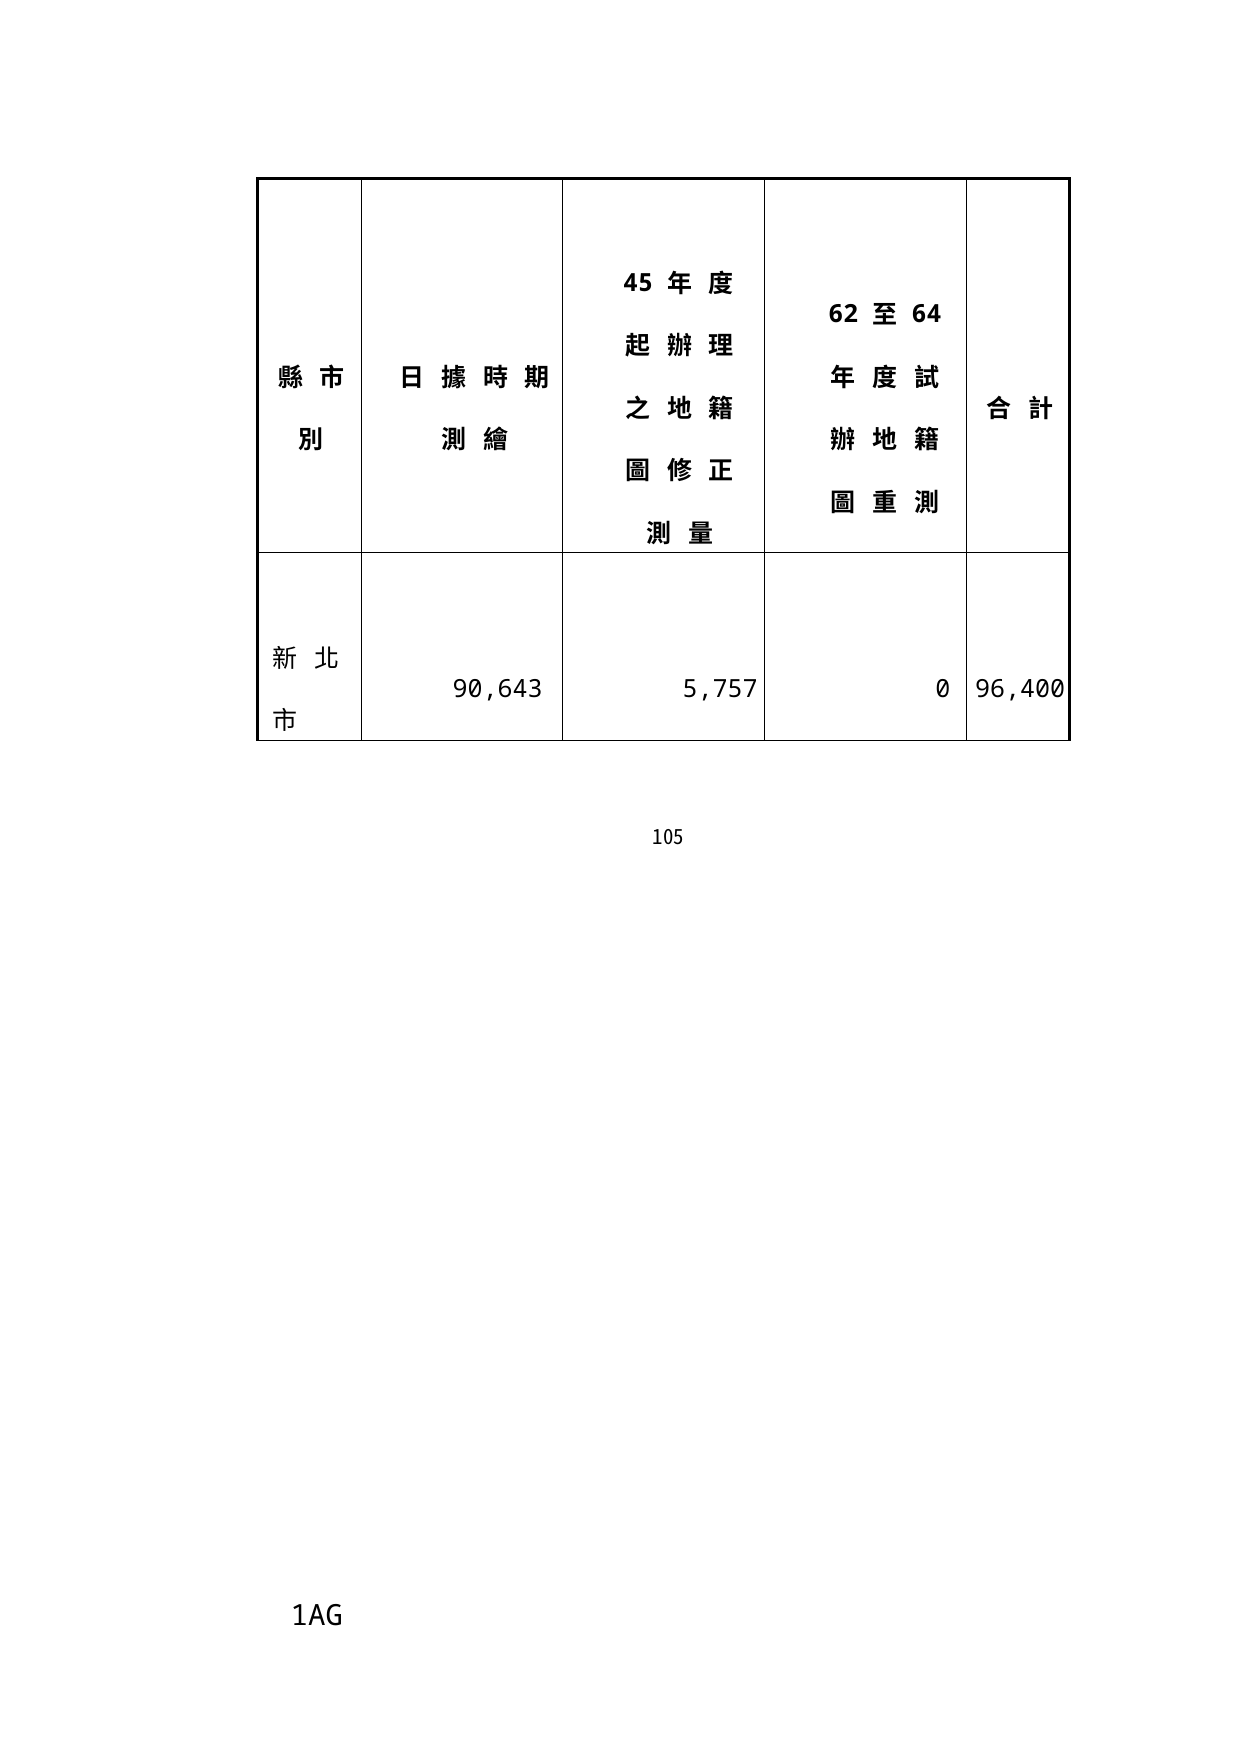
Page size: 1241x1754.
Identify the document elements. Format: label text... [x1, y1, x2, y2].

table_header 縣市別 [259, 180, 361, 552]
table_cell 新北市 [259, 553, 361, 740]
table_header 日據時期測繪 [362, 180, 562, 552]
table_cell 5,757 [563, 553, 764, 740]
table_cell 0 [765, 553, 966, 740]
table_header 62至64年度試辦地籍圖重測 [765, 180, 966, 552]
table_cell 90,643 [362, 553, 562, 740]
table_header 合計 [967, 180, 1068, 552]
table_header 45年度起辦理之地籍圖修正測量 [563, 180, 764, 552]
table_cell 96,400 [967, 553, 1068, 740]
